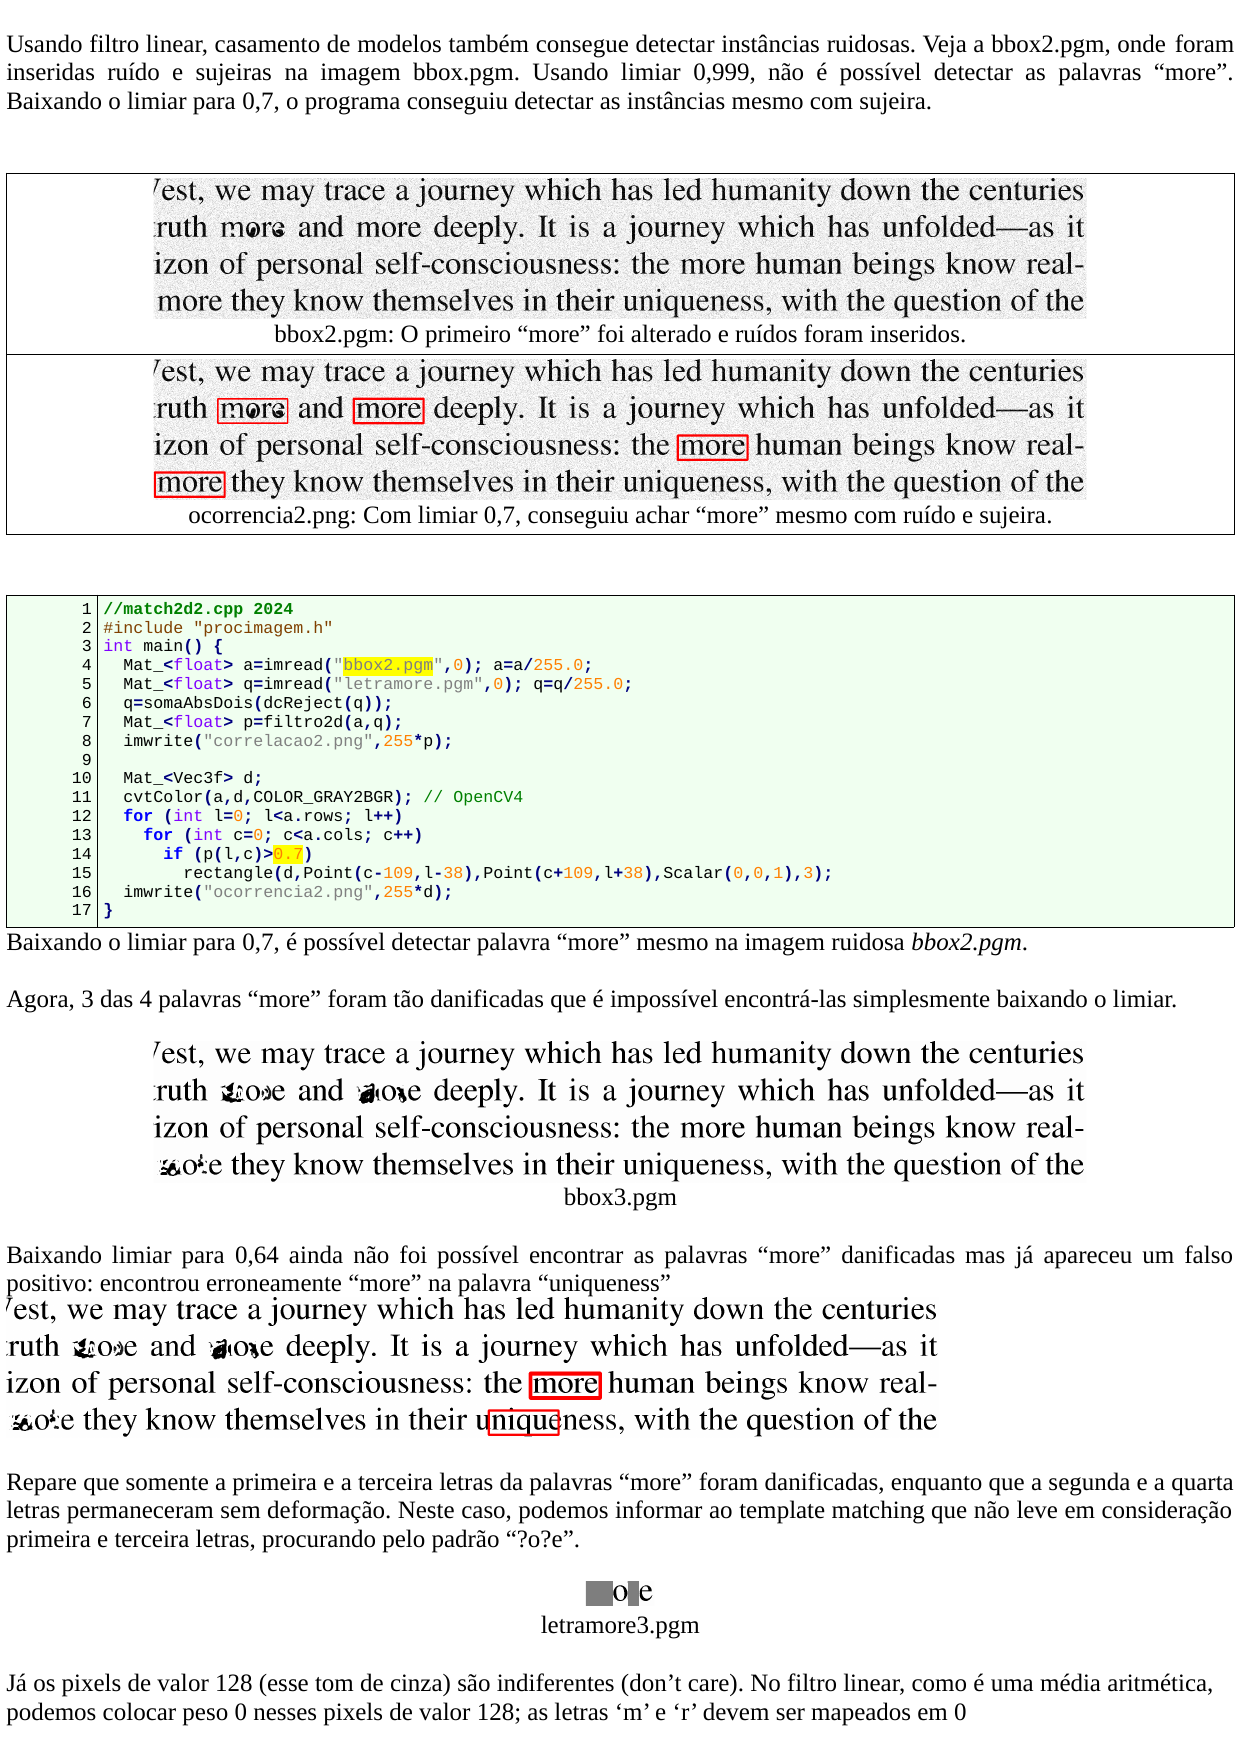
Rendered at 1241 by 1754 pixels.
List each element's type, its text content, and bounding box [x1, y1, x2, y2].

picture [585, 1581, 655, 1606]
picture [153, 359, 1087, 500]
picture [153, 178, 1087, 319]
picture [153, 1041, 1087, 1183]
text bbox3.pgm [6, 1182, 1234, 1211]
text Usando filtro linear, casamento de modelos também consegue detectar instâncias ruidosas. Veja a bbox2.pgm, onde foram inseridas ruído e sujeiras na imagem bbox.pgm. Usando limiar 0,999, não é possível detectar as palavras “more”. Baixando o limiar para 0,7, o programa conseguiu detectar as instâncias mesmo com sujeira. [6, 29, 1234, 115]
picture [6, 1297, 940, 1438]
table_header //match2d2.cpp 2024 #include "procimagem.h" int main() { Mat_<float> a=imread("bbox2.pgm",0); a=a/255.0; Mat_<float> q=imread("letramore.pgm",0); q=q/255.0; q=somaAbsDois(dcReject(q)); Mat_<float> p=filtro2d(a,q); imwrite("correlacao2.png",255*p); Mat_<Vec3f> d; cvtColor(a,d,COLOR_GRAY2BGR); // OpenCV4 for (int l=0; l<a.rows; l++) for (int c=0; c<a.cols; c++) if (p(l,c)>0.7) rectangle(d,Point(c-109,l-38),Point(c+109,l+38),Scalar(0,0,1),3); imwrite("ocorrencia2.png",255*d); } [98, 596, 1234, 927]
text Baixando o limiar para 0,7, é possível detectar palavra “more” mesmo na imagem ruidosa bbox2.pgm. [6, 928, 1234, 955]
table_header 1 2 3 4 5 6 7 8 9 10 11 12 13 14 15 16 17 [7, 596, 97, 927]
text Agora, 3 das 4 palavras “more” foram tão danificadas que é impossível encontrá-las simplesmente baixando o limiar. [6, 984, 1234, 1013]
table_header bbox2.pgm: O primeiro “more” foi alterado e ruídos foram inseridos. [7, 174, 1234, 353]
table_cell ocorrencia2.png: Com limiar 0,7, conseguiu achar “more” mesmo com ruído e sujeira. [7, 355, 1234, 534]
text Já os pixels de valor 128 (esse tom de cinza) são indiferentes (don’t care). No filtro linear, como é uma média aritmética, podemos colocar peso 0 nesses pixels de valor 128; as letras ‘m’ e ‘r’ devem ser mapeados em 0 [6, 1668, 1234, 1725]
text letramore3.pgm [6, 1610, 1234, 1639]
text Repare que somente a primeira e a terceira letras da palavras “more” foram danificadas, enquanto que a segunda e a quarta letras permaneceram sem deformação. Neste caso, podemos informar ao template matching que não leve em consideração primeira e terceira letras, procurando pelo padrão “?o?e”. [6, 1467, 1234, 1553]
text Baixando limiar para 0,64 ainda não foi possível encontrar as palavras “more” danificadas mas já apareceu um falso positivo: encontrou erroneamente “more” na palavra “uniqueness” [6, 1240, 1234, 1297]
